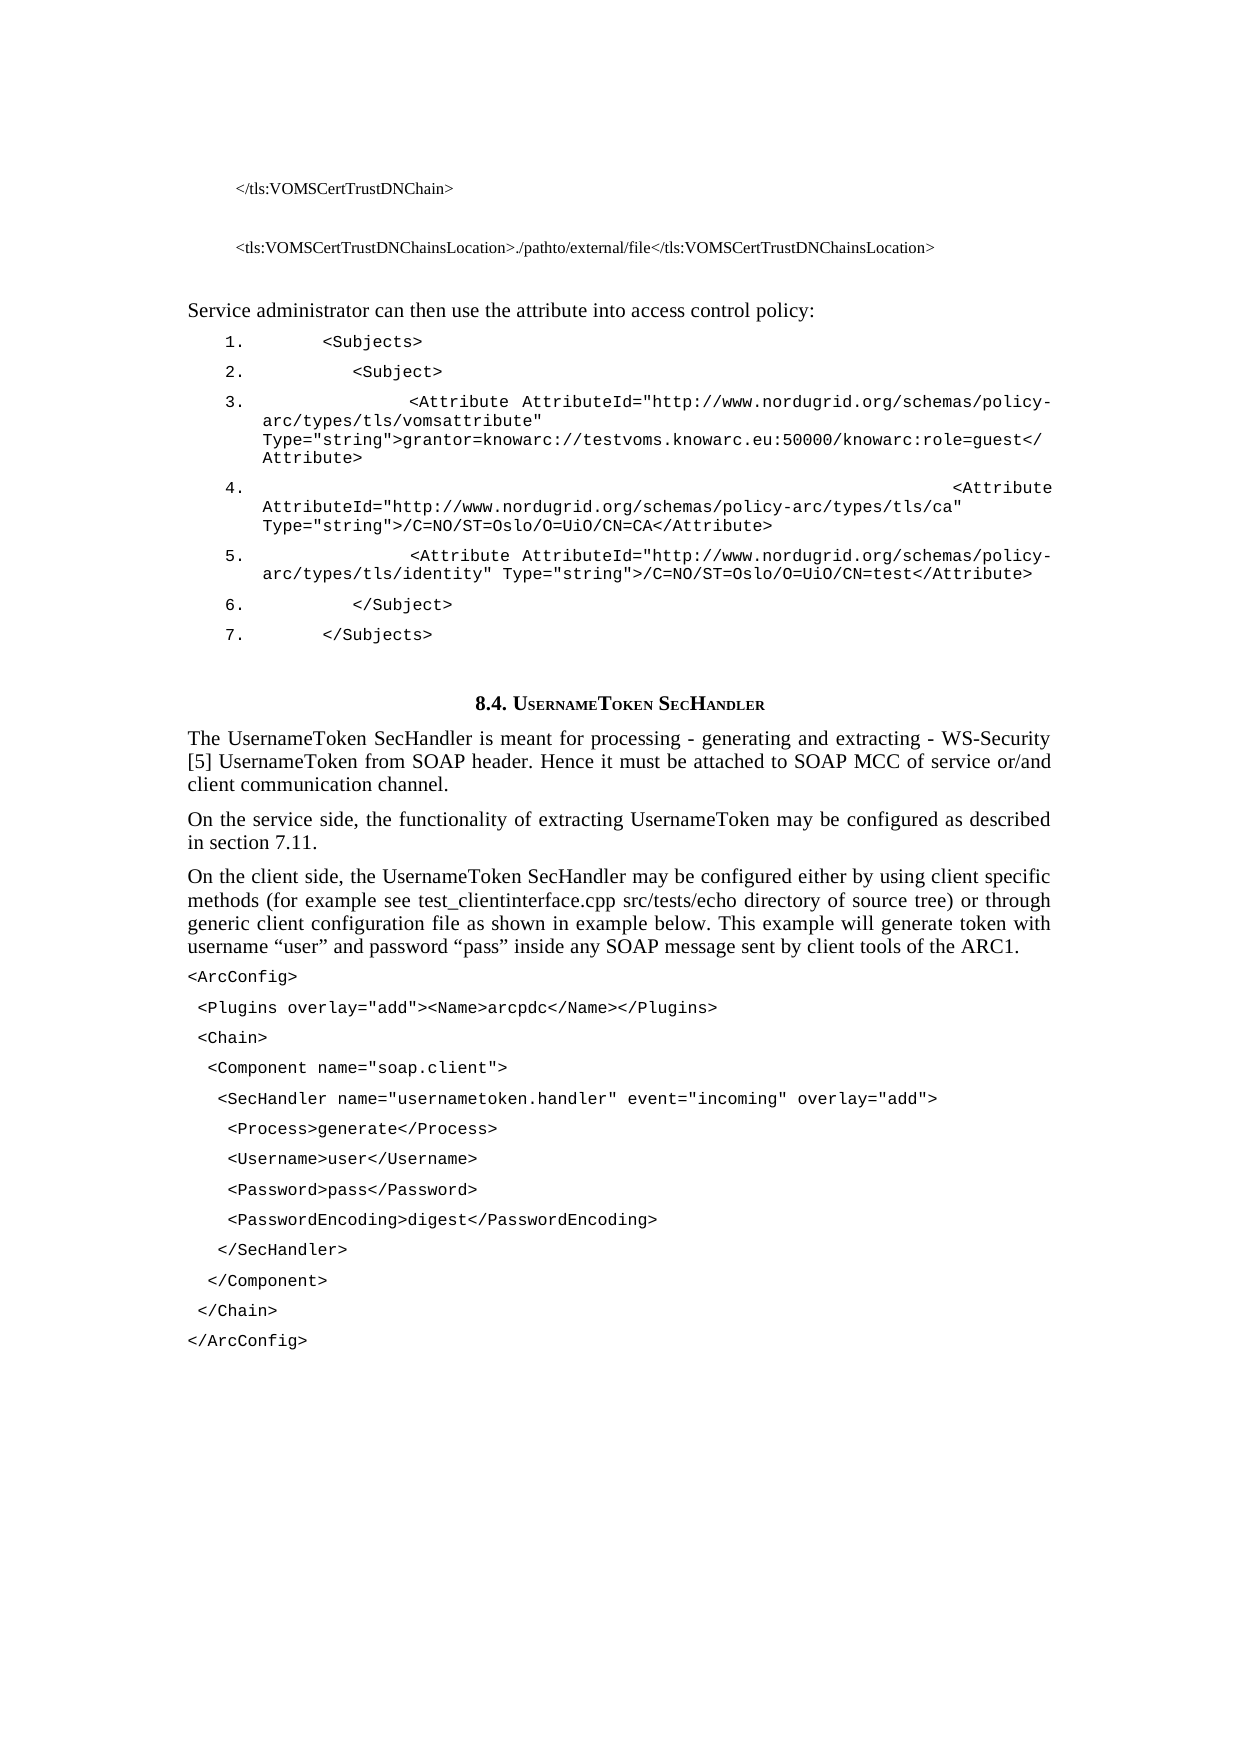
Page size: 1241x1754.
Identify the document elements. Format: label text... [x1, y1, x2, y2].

text </Component> [187, 1272, 1053, 1291]
text </tls:VOMSCertTrustDNChain> [187, 180, 1053, 198]
text <Component name="soap.client"> [187, 1060, 1053, 1079]
text The UsernameToken SecHandler is meant for processing - generating and extracting - WS-Security [5] UsernameToken from SOAP header. Hence it must be attached to SOAP MCC of service or/and client communication channel. [187, 727, 1053, 796]
text <tls:VOMSCertTrustDNChainsLocation>./pathto/external/file</tls:VOMSCertTrustDNChainsLocation> [187, 239, 1053, 257]
text <SecHandler name="usernametoken.handler" event="incoming" overlay="add"> [187, 1091, 1053, 1109]
list </Subjects> [225, 627, 1053, 645]
list <Attribute AttributeId="http://www.nordugrid.org/schemas/policy-arc/types/tls/identity" Type="string">/C=NO/ST=Oslo/O=UiO/CN=test</Attribute> [225, 548, 1053, 585]
text <PasswordEncoding>digest</PasswordEncoding> [187, 1212, 1053, 1230]
text </Chain> [187, 1303, 1053, 1321]
text Service administrator can then use the attribute into access control policy: [187, 299, 1053, 322]
text <Username>user</Username> [187, 1151, 1053, 1170]
list <Subjects> [225, 334, 1053, 352]
list </Subject> [225, 597, 1053, 615]
text </ArcConfig> [187, 1333, 1053, 1352]
text </SecHandler> [187, 1242, 1053, 1261]
list <Attribute AttributeId="http://www.nordugrid.org/schemas/policy-arc/types/tls/vomsattribute" Type="string">grantor=knowarc://testvoms.knowarc.eu:50000/knowarc:role=guest</Attribute> [225, 394, 1053, 468]
text <Password>pass</Password> [187, 1181, 1053, 1200]
text <Plugins overlay="add"><Name>arcpdc</Name></Plugins> [187, 999, 1053, 1018]
text On the service side, the functionality of extracting UsernameToken may be configured as described in section 7.11. [187, 808, 1053, 854]
text <Chain> [187, 1030, 1053, 1048]
text <ArcConfig> [187, 969, 1053, 988]
text On the client side, the UsernameToken SecHandler may be configured either by using client specific methods (for example see test_clientinterface.cpp src/tests/echo directory of source tree) or through generic client configuration file as shown in example below. This example will generate token with username “user” and password “pass” inside any SOAP message sent by client tools of the ARC1. [187, 865, 1053, 957]
subtitle UsernameToken SecHandler [187, 692, 1053, 715]
list <Subject> [225, 364, 1053, 383]
text <Process>generate</Process> [187, 1121, 1053, 1139]
list <Attribute AttributeId="http://www.nordugrid.org/schemas/policy-arc/types/tls/ca" Type="string">/C=NO/ST=Oslo/O=UiO/CN=CA</Attribute> [225, 480, 1053, 536]
